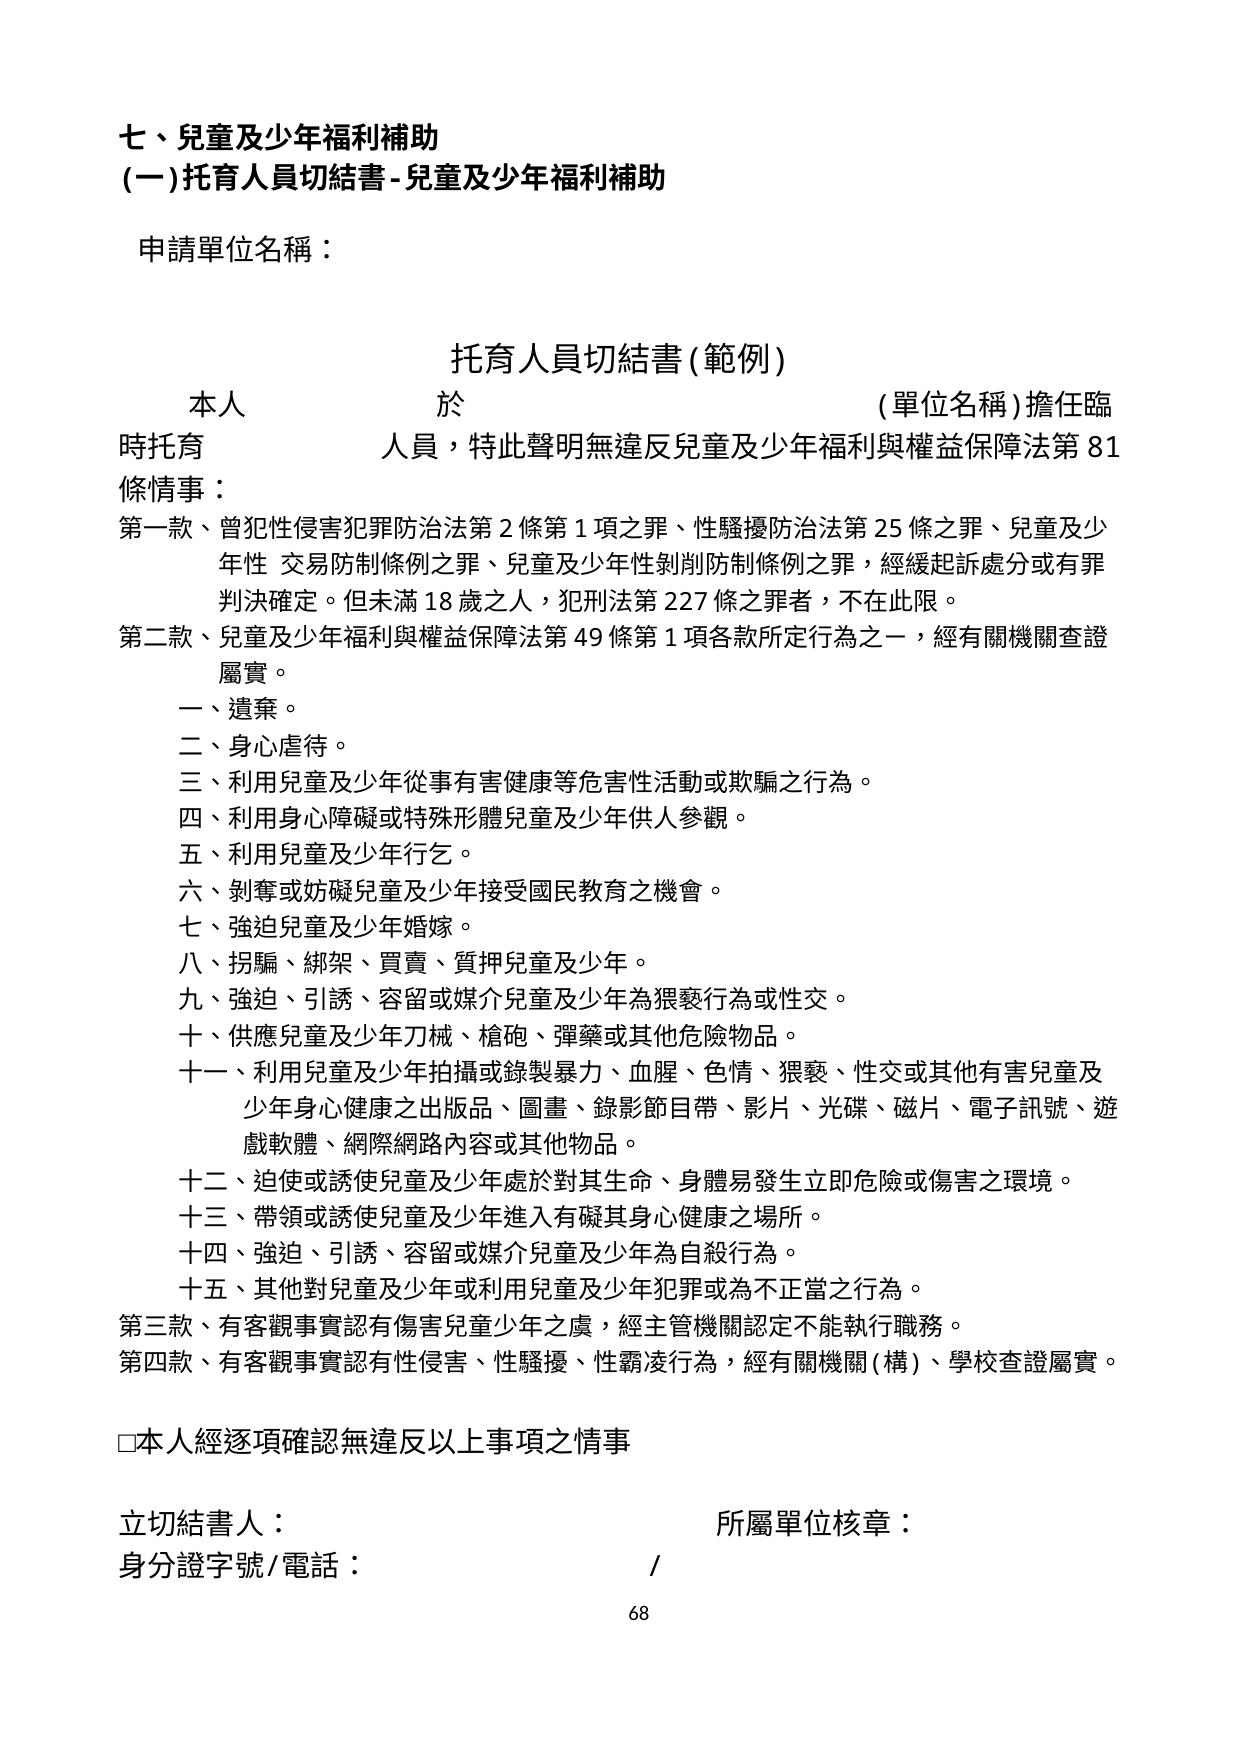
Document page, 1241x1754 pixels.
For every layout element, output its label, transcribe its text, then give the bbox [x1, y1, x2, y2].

text 十、供應兒童及少年刀械、槍砲、彈藥或其他危險物品。 [118, 1016, 1122, 1052]
text 申請單位名稱： [138, 227, 928, 266]
text 第一款、曾犯性侵害犯罪防治法第2條第1項之罪、性騷擾防治法第25條之罪、兒童及少年性 交易防制條例之罪、兒童及少年性剝削防制條例之罪，經緩起訴處分或有罪判決確定。但未滿18歲之人，犯刑法第227條之罪者，不在此限。 [118, 508, 1122, 617]
text 十三、帶領或誘使兒童及少年進入有礙其身心健康之場所。 [118, 1197, 1122, 1233]
text □本人經逐項確認無違反以上事項之情事 [118, 1418, 1122, 1461]
text 十五、其他對兒童及少年或利用兒童及少年犯罪或為不正當之行為。 [118, 1270, 1122, 1306]
text 八、拐騙、綁架、買賣、質押兒童及少年。 [118, 943, 1122, 980]
text 三、利用兒童及少年從事有害健康等危害性活動或欺騙之行為。 [118, 762, 1122, 798]
text 托育人員切結書(範例) [118, 333, 1122, 381]
text 身分證字號/電話： / [118, 1542, 1122, 1585]
text 一、遺棄。 [118, 690, 1122, 726]
subtitle 七、兒童及少年福利補助 [118, 115, 1122, 157]
text 本人 於 (單位名稱)擔任臨時托育 人員，特此聲明無違反兒童及少年福利與權益保障法第81條情事： [118, 381, 1122, 508]
text 第三款、有客觀事實認有傷害兒童少年之虞，經主管機關認定不能執行職務。 [118, 1306, 1122, 1342]
text 九、強迫、引誘、容留或媒介兒童及少年為猥褻行為或性交。 [118, 980, 1122, 1016]
text 十一、利用兒童及少年拍攝或錄製暴力、血腥、色情、猥褻、性交或其他有害兒童及少年身心健康之出版品、圖畫、錄影節目帶、影片、光碟、磁片、電子訊號、遊戲軟體、網際網路內容或其他物品。 [118, 1052, 1122, 1161]
subtitle (一)托育人員切結書-兒童及少年福利補助 [118, 157, 1122, 197]
text 十四、強迫、引誘、容留或媒介兒童及少年為自殺行為。 [118, 1233, 1122, 1270]
text 立切結書人： 所屬單位核章： [118, 1500, 1122, 1542]
text 第四款、有客觀事實認有性侵害、性騷擾、性霸凌行為，經有關機關(構)、學校查證屬實。 [118, 1342, 1122, 1378]
text 十二、迫使或誘使兒童及少年處於對其生命、身體易發生立即危險或傷害之環境。 [118, 1161, 1122, 1197]
text 二、身心虐待。 [118, 726, 1122, 762]
text 五、利用兒童及少年行乞。 [118, 835, 1122, 871]
text 四、利用身心障礙或特殊形體兒童及少年供人參觀。 [118, 798, 1122, 835]
text 七、強迫兒童及少年婚嫁。 [118, 907, 1122, 943]
text 第二款、兒童及少年福利與權益保障法第49條第1項各款所定行為之ㄧ，經有關機關查證屬實。 [118, 617, 1122, 690]
text 六、剝奪或妨礙兒童及少年接受國民教育之機會。 [118, 871, 1122, 907]
